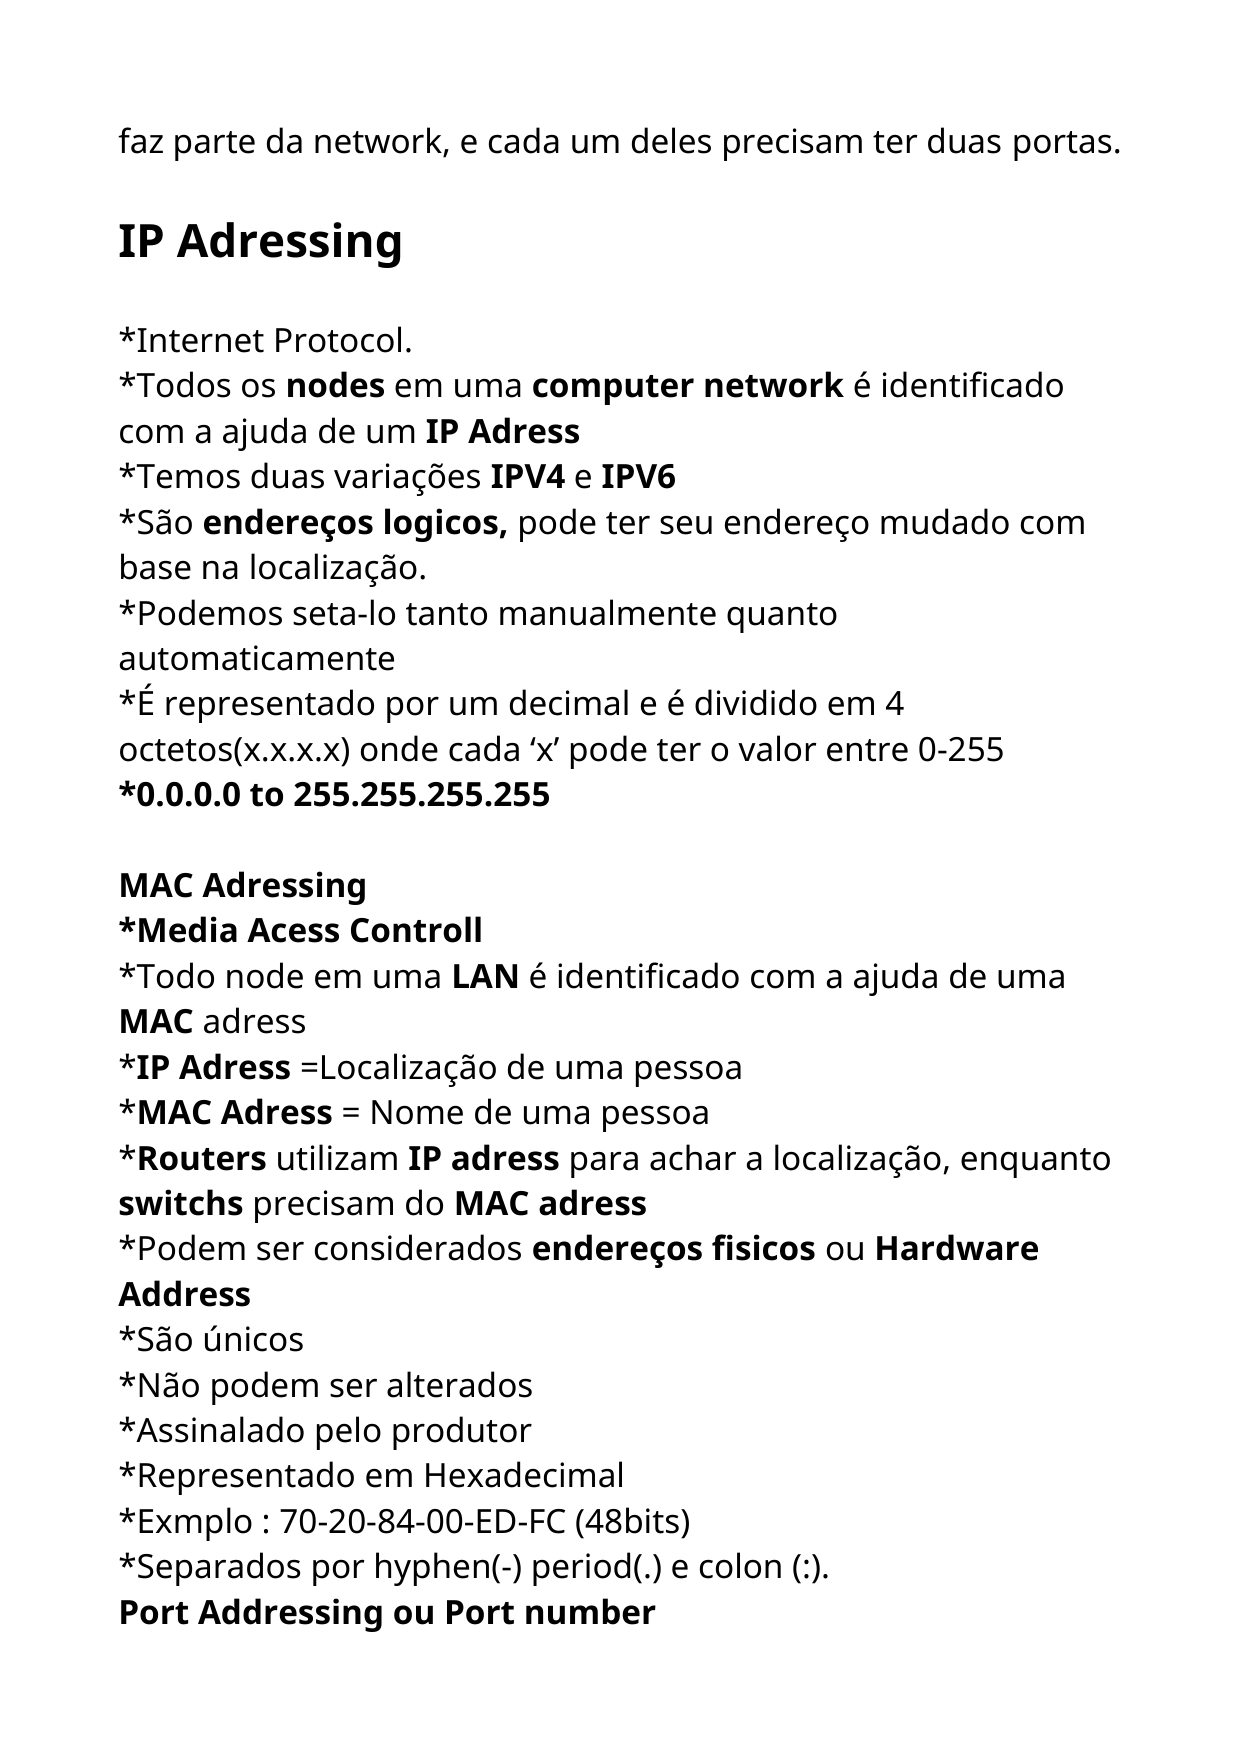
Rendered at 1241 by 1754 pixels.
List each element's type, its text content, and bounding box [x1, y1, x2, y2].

text Port Addressing ou Port number [118, 1588, 1122, 1634]
text *Não podem ser alterados [118, 1361, 1122, 1407]
text *Internet Protocol. [118, 317, 1122, 362]
text *MAC Adress = Nome de uma pessoa [118, 1089, 1122, 1134]
text *Exmplo : 70-20-84-00-ED-FC (48bits) [118, 1498, 1122, 1543]
text *Separados por hyphen(-) period(.) e colon (:). [118, 1543, 1122, 1588]
text IP Adressing [118, 209, 1122, 271]
text *São únicos [118, 1316, 1122, 1361]
text MAC Adressing [118, 862, 1122, 907]
text *Podem ser considerados endereços fisicos ou Hardware Address [118, 1225, 1122, 1316]
text *Podemos seta-lo tanto manualmente quanto automaticamente [118, 589, 1122, 680]
text *0.0.0.0 to 255.255.255.255 [118, 771, 1122, 816]
text faz parte da network, e cada um deles precisam ter duas portas. [118, 118, 1122, 163]
text *É representado por um decimal e é dividido em 4 octetos(x.x.x.x) onde cada ‘x’ pode ter o valor entre 0-255 [118, 680, 1122, 771]
text *Representado em Hexadecimal [118, 1452, 1122, 1498]
text *IP Adress =Localização de uma pessoa [118, 1043, 1122, 1089]
text *Todos os nodes em uma computer network é identificado com a ajuda de um IP Adress [118, 362, 1122, 453]
text *São endereços logicos, pode ter seu endereço mudado com base na localização. [118, 498, 1122, 589]
text *Media Acess Controll [118, 907, 1122, 953]
text *Assinalado pelo produtor [118, 1407, 1122, 1452]
text *Routers utilizam IP adress para achar a localização, enquanto switchs precisam do MAC adress [118, 1134, 1122, 1225]
text *Temos duas variações IPV4 e IPV6 [118, 453, 1122, 498]
text *Todo node em uma LAN é identificado com a ajuda de uma MAC adress [118, 953, 1122, 1043]
